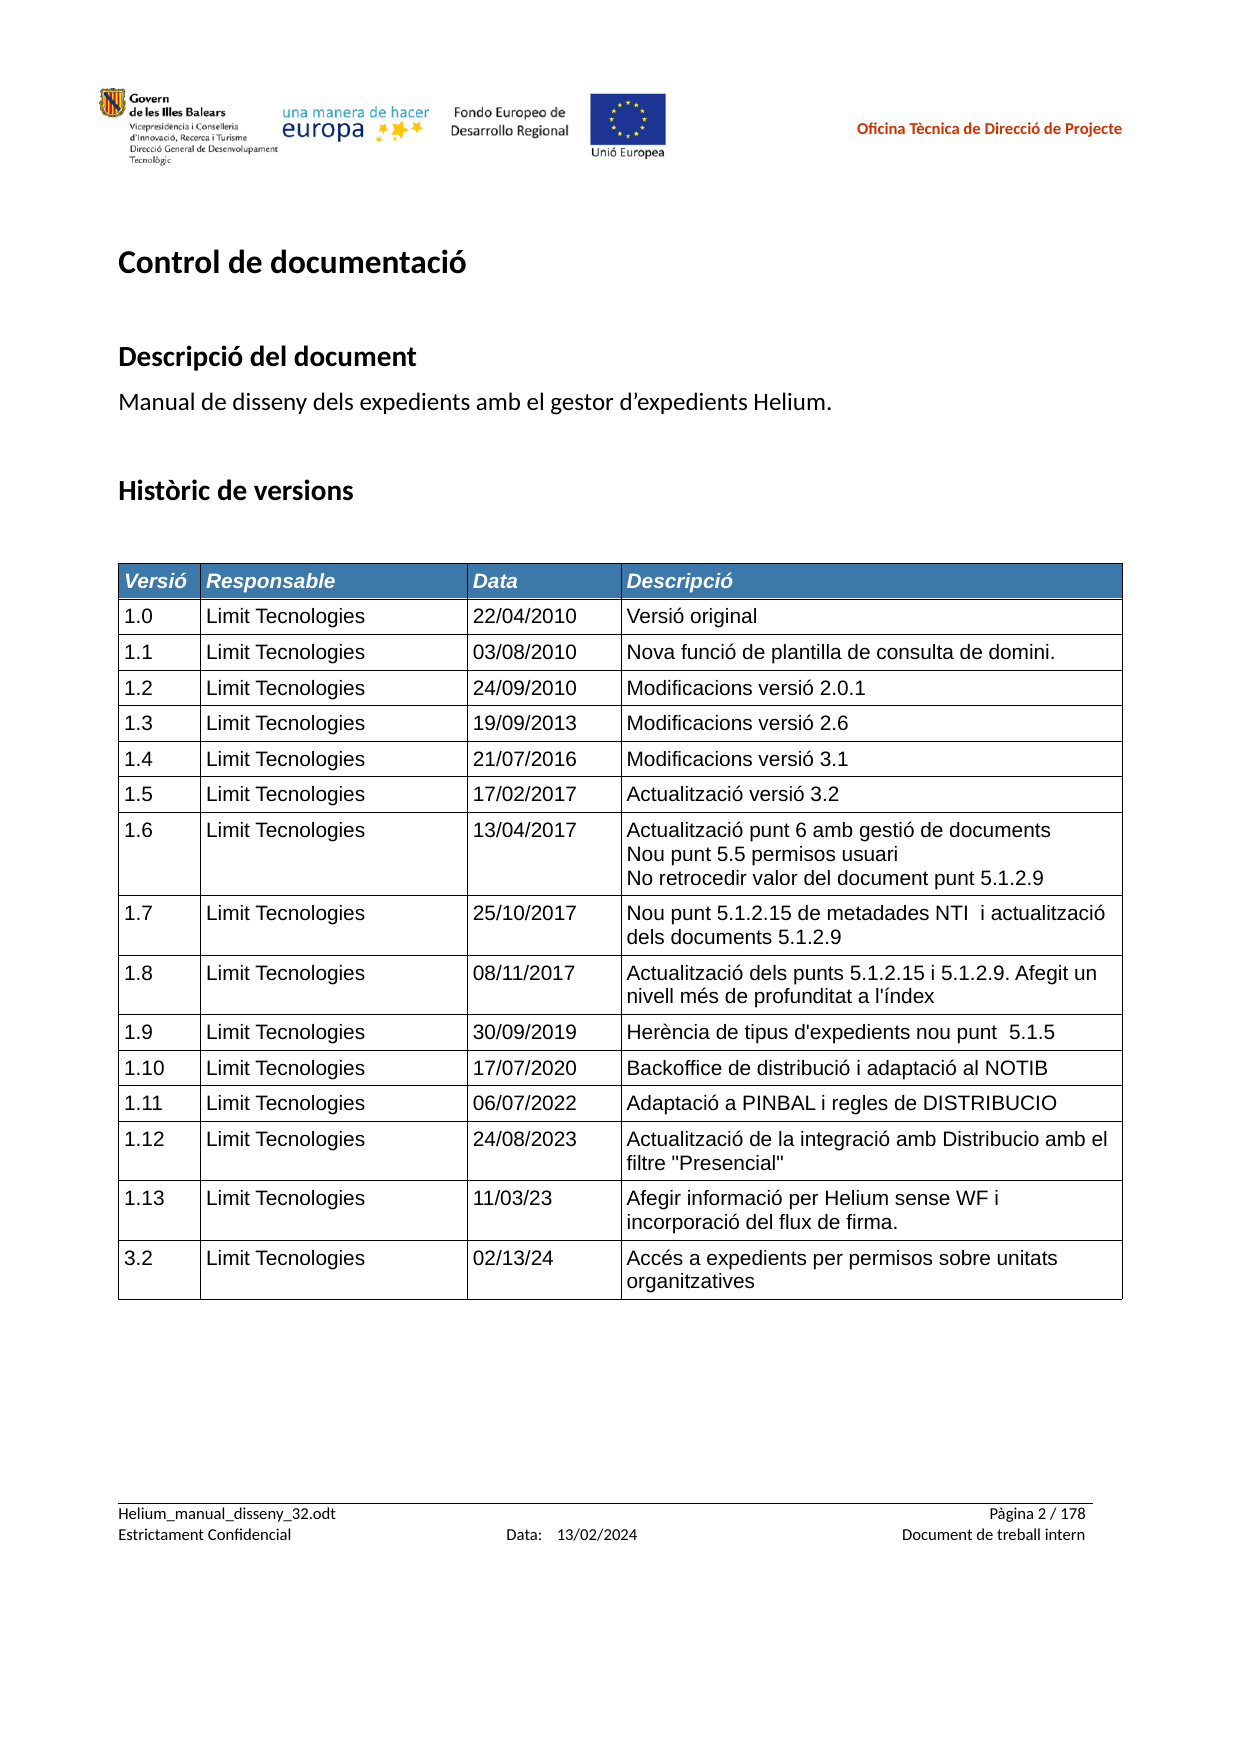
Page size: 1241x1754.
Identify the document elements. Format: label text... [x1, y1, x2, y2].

table_cell Nou punt 5.1.2.15 de metadades NTI i actualització dels documents 5.1.2.9 [622, 896, 1122, 954]
table_cell 1.1 [119, 635, 200, 669]
table_cell 1.0 [119, 600, 200, 634]
text Manual de disseny dels expedients amb el gestor d’expedients Helium. [118, 386, 1122, 416]
text Control de documentació [118, 241, 1122, 282]
table_cell Limit Tecnologies [201, 956, 467, 1014]
text Històric de versions [118, 472, 1122, 507]
table_cell Actualització de la integració amb Distribucio amb el filtre "Presencial" [622, 1122, 1122, 1180]
table_cell 24/08/2023 [468, 1122, 621, 1180]
table_cell Limit Tecnologies [201, 1015, 467, 1049]
table_cell 03/08/2010 [468, 635, 621, 669]
table_cell 1.11 [119, 1086, 200, 1121]
table_cell Herència de tipus d'expedients nou punt 5.1.5 [622, 1015, 1122, 1049]
table_cell 1.6 [119, 813, 200, 895]
table_cell 1.10 [119, 1051, 200, 1085]
table_cell 30/09/2019 [468, 1015, 621, 1049]
table_header Data [468, 564, 621, 598]
table_cell Limit Tecnologies [201, 600, 467, 634]
table_cell 24/09/2010 [468, 671, 621, 705]
table_cell 13/04/2017 [468, 813, 621, 895]
table_cell Limit Tecnologies [201, 1122, 467, 1180]
table_cell Actualització punt 6 amb gestió de documents Nou punt 5.5 permisos usuari No retrocedir valor del document punt 5.1.2.9 [622, 813, 1122, 895]
table_cell 1.12 [119, 1122, 200, 1180]
table_cell 3.2 [119, 1241, 200, 1299]
table_cell Limit Tecnologies [201, 777, 467, 812]
table_cell Limit Tecnologies [201, 706, 467, 741]
table_cell Limit Tecnologies [201, 1181, 467, 1239]
table_cell Limit Tecnologies [201, 1241, 467, 1299]
table_cell 08/11/2017 [468, 956, 621, 1014]
table_cell Limit Tecnologies [201, 635, 467, 669]
table_cell 1.7 [119, 896, 200, 954]
table_cell Backoffice de distribució i adaptació al NOTIB [622, 1051, 1122, 1085]
table_cell 1.8 [119, 956, 200, 1014]
table_cell 19/09/2013 [468, 706, 621, 741]
table_header Responsable [201, 564, 467, 598]
table_cell Modificacions versió 2.0.1 [622, 671, 1122, 705]
table_cell Modificacions versió 3.1 [622, 742, 1122, 776]
table_cell 17/02/2017 [468, 777, 621, 812]
table_cell Nova funció de plantilla de consulta de domini. [622, 635, 1122, 669]
table_cell 06/07/2022 [468, 1086, 621, 1121]
table_cell Limit Tecnologies [201, 896, 467, 954]
table_cell Versió original [622, 600, 1122, 634]
text Descripció del document [118, 338, 1122, 373]
table_cell 1.13 [119, 1181, 200, 1239]
table_cell Accés a expedients per permisos sobre unitats organitzatives [622, 1241, 1122, 1299]
table_cell Afegir informació per Helium sense WF i incorporació del flux de firma. [622, 1181, 1122, 1239]
table_cell 21/07/2016 [468, 742, 621, 776]
table_cell Limit Tecnologies [201, 813, 467, 895]
table_cell Actualització dels punts 5.1.2.15 i 5.1.2.9. Afegit un nivell més de profunditat a l'índex [622, 956, 1122, 1014]
picture [99, 87, 668, 166]
table_cell 1.4 [119, 742, 200, 776]
table_cell 13/02/24 [468, 1241, 621, 1299]
table_cell Modificacions versió 2.6 [622, 706, 1122, 741]
table_cell 25/10/2017 [468, 896, 621, 954]
table_cell 1.5 [119, 777, 200, 812]
table_cell Limit Tecnologies [201, 742, 467, 776]
table_cell Adaptació a PINBAL i regles de DISTRIBUCIO [622, 1086, 1122, 1121]
table_header Descripció [622, 564, 1122, 598]
table_cell 03/11/23 [468, 1181, 621, 1239]
table_cell 1.3 [119, 706, 200, 741]
table_cell Limit Tecnologies [201, 1086, 467, 1121]
table_cell 17/07/2020 [468, 1051, 621, 1085]
table_cell 22/04/2010 [468, 600, 621, 634]
table_cell Limit Tecnologies [201, 671, 467, 705]
table_header Versió [119, 564, 200, 598]
table_cell Actualització versió 3.2 [622, 777, 1122, 812]
table_cell Limit Tecnologies [201, 1051, 467, 1085]
table_cell 1.9 [119, 1015, 200, 1049]
table_cell 1.2 [119, 671, 200, 705]
